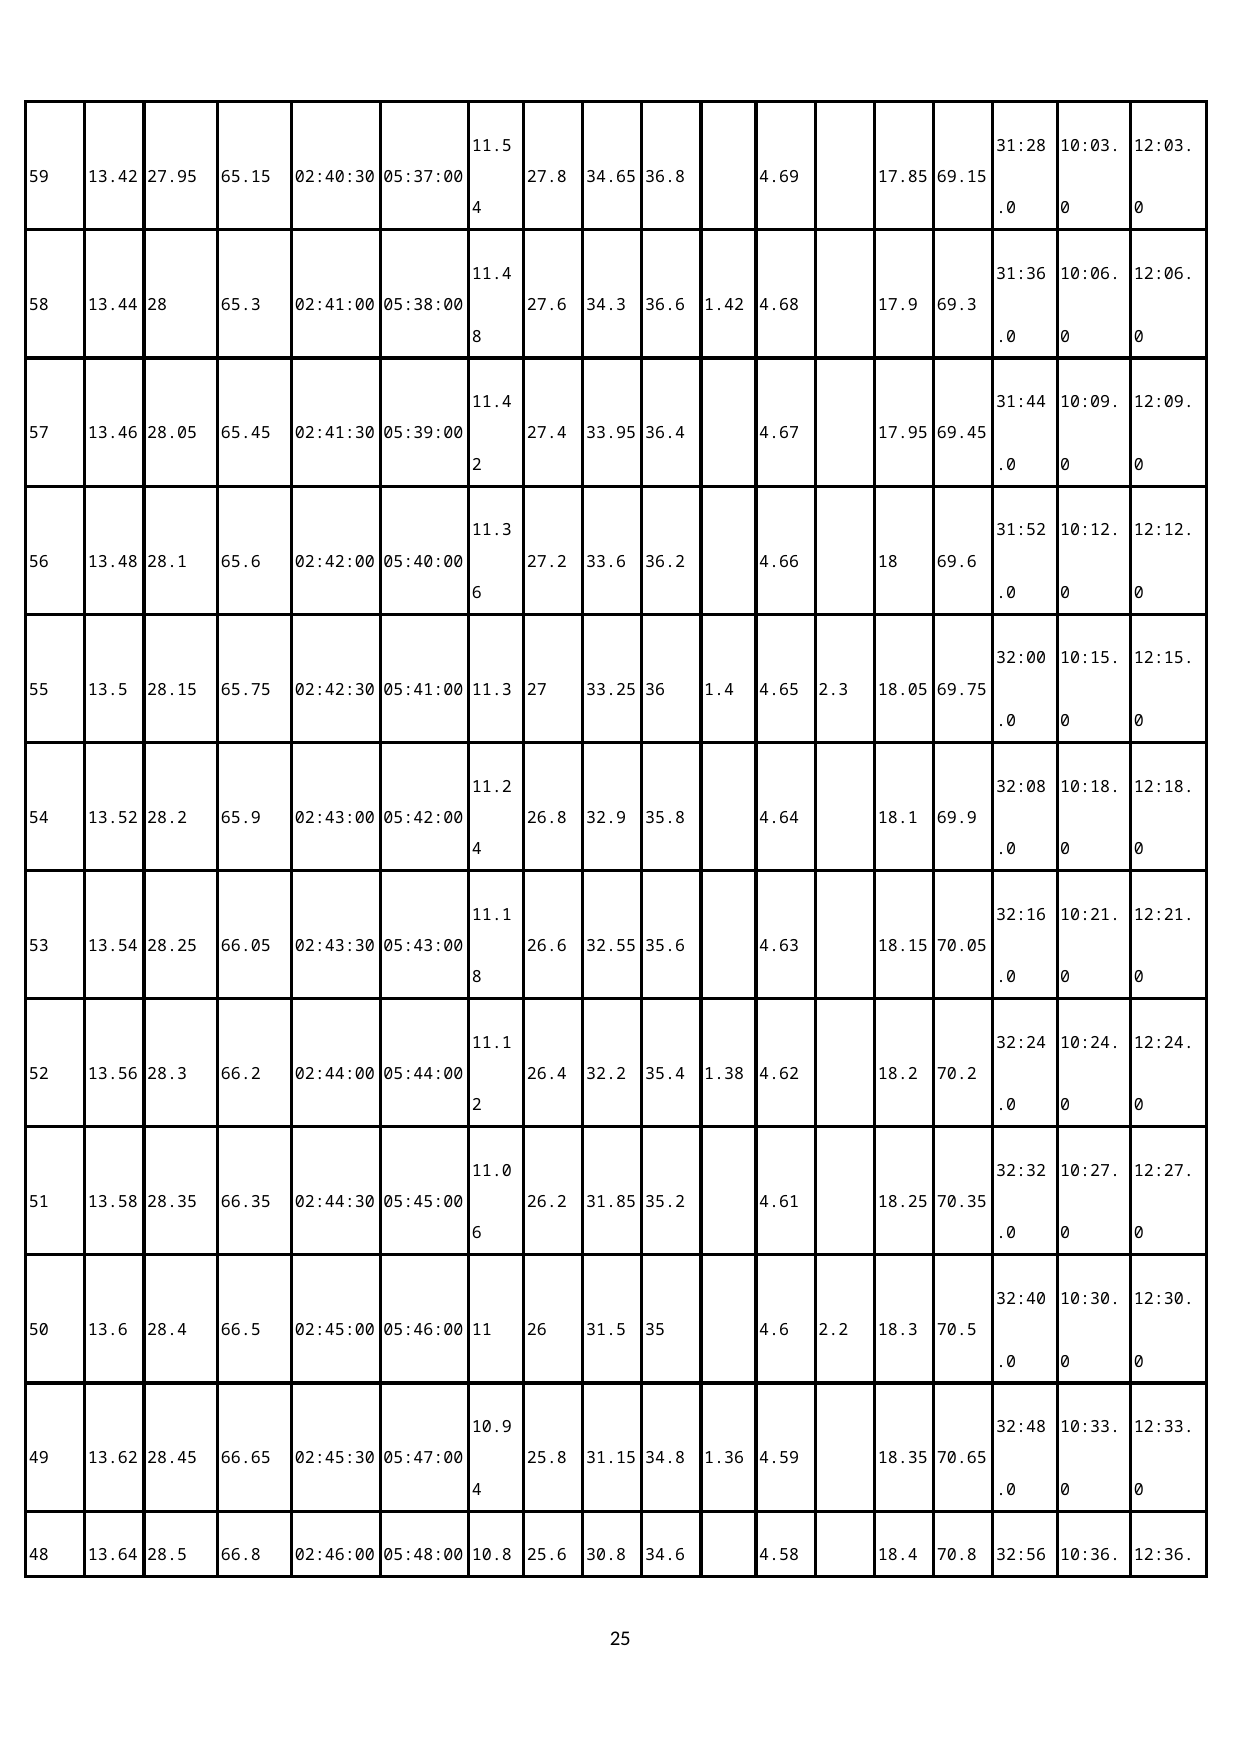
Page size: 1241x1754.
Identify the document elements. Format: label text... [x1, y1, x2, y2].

table_cell 4.64 [758, 744, 814, 869]
table_cell 65.6 [219, 488, 290, 613]
table_cell 32:56 [994, 1513, 1056, 1575]
table_cell 1.36 [703, 1385, 754, 1509]
table_cell 32.9 [584, 744, 640, 869]
table_cell 05:40:00 [382, 488, 467, 613]
table_cell 05:38:00 [382, 231, 467, 356]
table_cell 13.46 [86, 360, 142, 484]
table_cell 2.3 [817, 616, 873, 741]
table_cell 02:46:00 [293, 1513, 379, 1575]
table_cell 66.2 [219, 1000, 290, 1125]
table_cell 32:24.0 [994, 1000, 1056, 1125]
table_cell 02:43:30 [293, 872, 379, 997]
table_cell 10.8 [470, 1513, 522, 1575]
table_cell 70.65 [935, 1385, 991, 1509]
table_cell 18.2 [876, 1000, 932, 1125]
table_cell [703, 1128, 754, 1253]
table_cell 70.8 [935, 1513, 991, 1575]
table_cell 52 [27, 1000, 83, 1125]
table_cell 05:46:00 [382, 1256, 467, 1381]
table_cell 13.62 [86, 1385, 142, 1509]
table_cell 4.66 [758, 488, 814, 613]
table_cell 13.48 [86, 488, 142, 613]
table_cell 53 [27, 872, 83, 997]
table_cell 4.63 [758, 872, 814, 997]
table_cell 51 [27, 1128, 83, 1253]
table_cell 12:30.0 [1132, 1256, 1205, 1381]
table_cell 4.6 [758, 1256, 814, 1381]
table_cell 69.9 [935, 744, 991, 869]
table_cell 02:41:00 [293, 231, 379, 356]
table_cell 26 [525, 1256, 581, 1381]
table_cell 4.65 [758, 616, 814, 741]
table_cell 26.8 [525, 744, 581, 869]
table_cell 12:21.0 [1132, 872, 1205, 997]
table_cell 48 [27, 1513, 83, 1575]
table_cell 36.6 [643, 231, 699, 356]
table_cell 13.52 [86, 744, 142, 869]
table_cell 69.15 [935, 103, 991, 228]
table_cell [703, 488, 754, 613]
table_cell 31:52.0 [994, 488, 1056, 613]
table_cell 17.9 [876, 231, 932, 356]
table_cell 50 [27, 1256, 83, 1381]
table_cell 05:37:00 [382, 103, 467, 228]
table_cell 28.35 [146, 1128, 216, 1253]
table_cell 36.4 [643, 360, 699, 484]
table_cell 2.2 [817, 1256, 873, 1381]
table_cell 32.2 [584, 1000, 640, 1125]
table_cell 11.54 [470, 103, 522, 228]
table_cell 28 [146, 231, 216, 356]
table_cell 10:15.0 [1059, 616, 1129, 741]
table_cell 12:36. [1132, 1513, 1205, 1575]
table_cell 18.4 [876, 1513, 932, 1575]
table_cell 35.6 [643, 872, 699, 997]
table_cell 56 [27, 488, 83, 613]
table_cell 18.15 [876, 872, 932, 997]
table_cell 35.2 [643, 1128, 699, 1253]
table_cell 18.25 [876, 1128, 932, 1253]
table_cell 69.6 [935, 488, 991, 613]
table_cell 25.6 [525, 1513, 581, 1575]
table_cell 34.8 [643, 1385, 699, 1509]
table_cell 66.35 [219, 1128, 290, 1253]
table_cell 66.8 [219, 1513, 290, 1575]
table_cell 28.05 [146, 360, 216, 484]
table_cell 66.5 [219, 1256, 290, 1381]
table_cell 02:43:00 [293, 744, 379, 869]
table_cell 36.8 [643, 103, 699, 228]
table_cell 02:44:30 [293, 1128, 379, 1253]
table_cell 10:06.0 [1059, 231, 1129, 356]
table_cell 10:09.0 [1059, 360, 1129, 484]
table_cell 69.45 [935, 360, 991, 484]
table_cell 02:40:30 [293, 103, 379, 228]
table_cell 65.3 [219, 231, 290, 356]
table_cell 36 [643, 616, 699, 741]
table_cell 32.55 [584, 872, 640, 997]
table_cell [703, 360, 754, 484]
table_cell 70.5 [935, 1256, 991, 1381]
table_cell 02:45:30 [293, 1385, 379, 1509]
table_cell 18.35 [876, 1385, 932, 1509]
table_cell 32:32.0 [994, 1128, 1056, 1253]
table_cell 49 [27, 1385, 83, 1509]
table_cell [817, 1128, 873, 1253]
table_cell 10:24.0 [1059, 1000, 1129, 1125]
table_cell 11.18 [470, 872, 522, 997]
table_cell 11.3 [470, 616, 522, 741]
table_cell 65.15 [219, 103, 290, 228]
table_cell 10:30.0 [1059, 1256, 1129, 1381]
table_cell 12:27.0 [1132, 1128, 1205, 1253]
table_cell [817, 1513, 873, 1575]
table_cell 18.3 [876, 1256, 932, 1381]
table_cell 10.94 [470, 1385, 522, 1509]
table_cell 28.45 [146, 1385, 216, 1509]
table_cell 11.36 [470, 488, 522, 613]
table_cell [817, 1385, 873, 1509]
table_cell 05:45:00 [382, 1128, 467, 1253]
table_cell 05:44:00 [382, 1000, 467, 1125]
table_cell 4.68 [758, 231, 814, 356]
table_cell 26.2 [525, 1128, 581, 1253]
table_cell 4.61 [758, 1128, 814, 1253]
table_cell 65.45 [219, 360, 290, 484]
table_cell 1.42 [703, 231, 754, 356]
table_cell 10:27.0 [1059, 1128, 1129, 1253]
table_cell 54 [27, 744, 83, 869]
table_cell 11.06 [470, 1128, 522, 1253]
table_cell 31:36.0 [994, 231, 1056, 356]
table_cell 31:44.0 [994, 360, 1056, 484]
table_cell 31.15 [584, 1385, 640, 1509]
table_cell 36.2 [643, 488, 699, 613]
table_cell 28.2 [146, 744, 216, 869]
table_cell 18.05 [876, 616, 932, 741]
table_cell 32:16.0 [994, 872, 1056, 997]
table_cell 28.4 [146, 1256, 216, 1381]
table_cell 05:41:00 [382, 616, 467, 741]
table_cell 13.44 [86, 231, 142, 356]
table_cell 27.8 [525, 103, 581, 228]
table_cell [703, 872, 754, 997]
table_cell 34.65 [584, 103, 640, 228]
table_cell 70.2 [935, 1000, 991, 1125]
table_cell 05:48:00 [382, 1513, 467, 1575]
table_cell 31.85 [584, 1128, 640, 1253]
table_cell 17.95 [876, 360, 932, 484]
table_cell 12:15.0 [1132, 616, 1205, 741]
table_cell 12:24.0 [1132, 1000, 1205, 1125]
table_cell 10:21.0 [1059, 872, 1129, 997]
table_cell 4.67 [758, 360, 814, 484]
table_cell 55 [27, 616, 83, 741]
table_cell [817, 231, 873, 356]
table_cell 1.38 [703, 1000, 754, 1125]
table_cell 11.12 [470, 1000, 522, 1125]
table_cell 11.24 [470, 744, 522, 869]
table_cell 27.6 [525, 231, 581, 356]
table_cell 26.6 [525, 872, 581, 997]
table_cell 28.15 [146, 616, 216, 741]
table_cell 10:36. [1059, 1513, 1129, 1575]
table_cell 13.58 [86, 1128, 142, 1253]
table_cell 35.4 [643, 1000, 699, 1125]
table_cell 12:03.0 [1132, 103, 1205, 228]
table_cell 59 [27, 103, 83, 228]
table_cell 05:43:00 [382, 872, 467, 997]
table_cell 27.4 [525, 360, 581, 484]
table_cell 12:09.0 [1132, 360, 1205, 484]
table_cell 57 [27, 360, 83, 484]
table_cell 69.3 [935, 231, 991, 356]
table_cell 35 [643, 1256, 699, 1381]
table_cell [703, 1513, 754, 1575]
table_cell 31:28.0 [994, 103, 1056, 228]
table_cell 11 [470, 1256, 522, 1381]
table_cell 02:42:00 [293, 488, 379, 613]
table_cell [817, 872, 873, 997]
table_cell 02:45:00 [293, 1256, 379, 1381]
table_cell 27 [525, 616, 581, 741]
table_cell 02:42:30 [293, 616, 379, 741]
table_cell 13.6 [86, 1256, 142, 1381]
table_cell 31.5 [584, 1256, 640, 1381]
table_cell 32:48.0 [994, 1385, 1056, 1509]
table_cell 35.8 [643, 744, 699, 869]
table_cell 26.4 [525, 1000, 581, 1125]
table_cell 28.1 [146, 488, 216, 613]
table_cell [703, 103, 754, 228]
table_cell 4.69 [758, 103, 814, 228]
table_cell [703, 1256, 754, 1381]
table_cell 28.25 [146, 872, 216, 997]
table_cell 58 [27, 231, 83, 356]
table_cell 65.75 [219, 616, 290, 741]
table_cell 12:06.0 [1132, 231, 1205, 356]
table_cell 05:39:00 [382, 360, 467, 484]
table_cell 25.8 [525, 1385, 581, 1509]
table_cell 69.75 [935, 616, 991, 741]
table_cell 02:41:30 [293, 360, 379, 484]
table_cell 18.1 [876, 744, 932, 869]
table_cell 33.25 [584, 616, 640, 741]
table_cell 70.05 [935, 872, 991, 997]
table_cell [817, 360, 873, 484]
table_cell 32:08.0 [994, 744, 1056, 869]
table_cell 34.6 [643, 1513, 699, 1575]
table_cell 10:12.0 [1059, 488, 1129, 613]
table_cell 12:12.0 [1132, 488, 1205, 613]
table_cell 11.48 [470, 231, 522, 356]
table_cell 10:18.0 [1059, 744, 1129, 869]
table_cell 18 [876, 488, 932, 613]
table_cell [703, 744, 754, 869]
table_cell 05:47:00 [382, 1385, 467, 1509]
table_cell 32:00.0 [994, 616, 1056, 741]
table_cell 13.5 [86, 616, 142, 741]
table_cell 13.64 [86, 1513, 142, 1575]
table_cell 33.6 [584, 488, 640, 613]
table_cell 27.2 [525, 488, 581, 613]
table_cell 28.3 [146, 1000, 216, 1125]
table_cell 10:03.0 [1059, 103, 1129, 228]
table_cell [817, 1000, 873, 1125]
table_cell 13.54 [86, 872, 142, 997]
table_cell 12:18.0 [1132, 744, 1205, 869]
table_cell 02:44:00 [293, 1000, 379, 1125]
table_cell 27.95 [146, 103, 216, 228]
table_cell 66.65 [219, 1385, 290, 1509]
table_cell 65.9 [219, 744, 290, 869]
table_cell [817, 744, 873, 869]
table_cell 28.5 [146, 1513, 216, 1575]
table_cell 17.85 [876, 103, 932, 228]
table_cell 11.42 [470, 360, 522, 484]
table_cell 32:40.0 [994, 1256, 1056, 1381]
table_cell [817, 103, 873, 228]
table_cell 10:33.0 [1059, 1385, 1129, 1509]
table_cell 05:42:00 [382, 744, 467, 869]
table_cell 34.3 [584, 231, 640, 356]
table_cell 4.58 [758, 1513, 814, 1575]
table_cell 4.62 [758, 1000, 814, 1125]
table_cell 33.95 [584, 360, 640, 484]
table_cell 4.59 [758, 1385, 814, 1509]
table_cell 30.8 [584, 1513, 640, 1575]
table_cell 12:33.0 [1132, 1385, 1205, 1509]
table_cell 13.42 [86, 103, 142, 228]
table_cell 70.35 [935, 1128, 991, 1253]
table_cell [817, 488, 873, 613]
table_cell 13.56 [86, 1000, 142, 1125]
table_cell 66.05 [219, 872, 290, 997]
table_cell 1.4 [703, 616, 754, 741]
